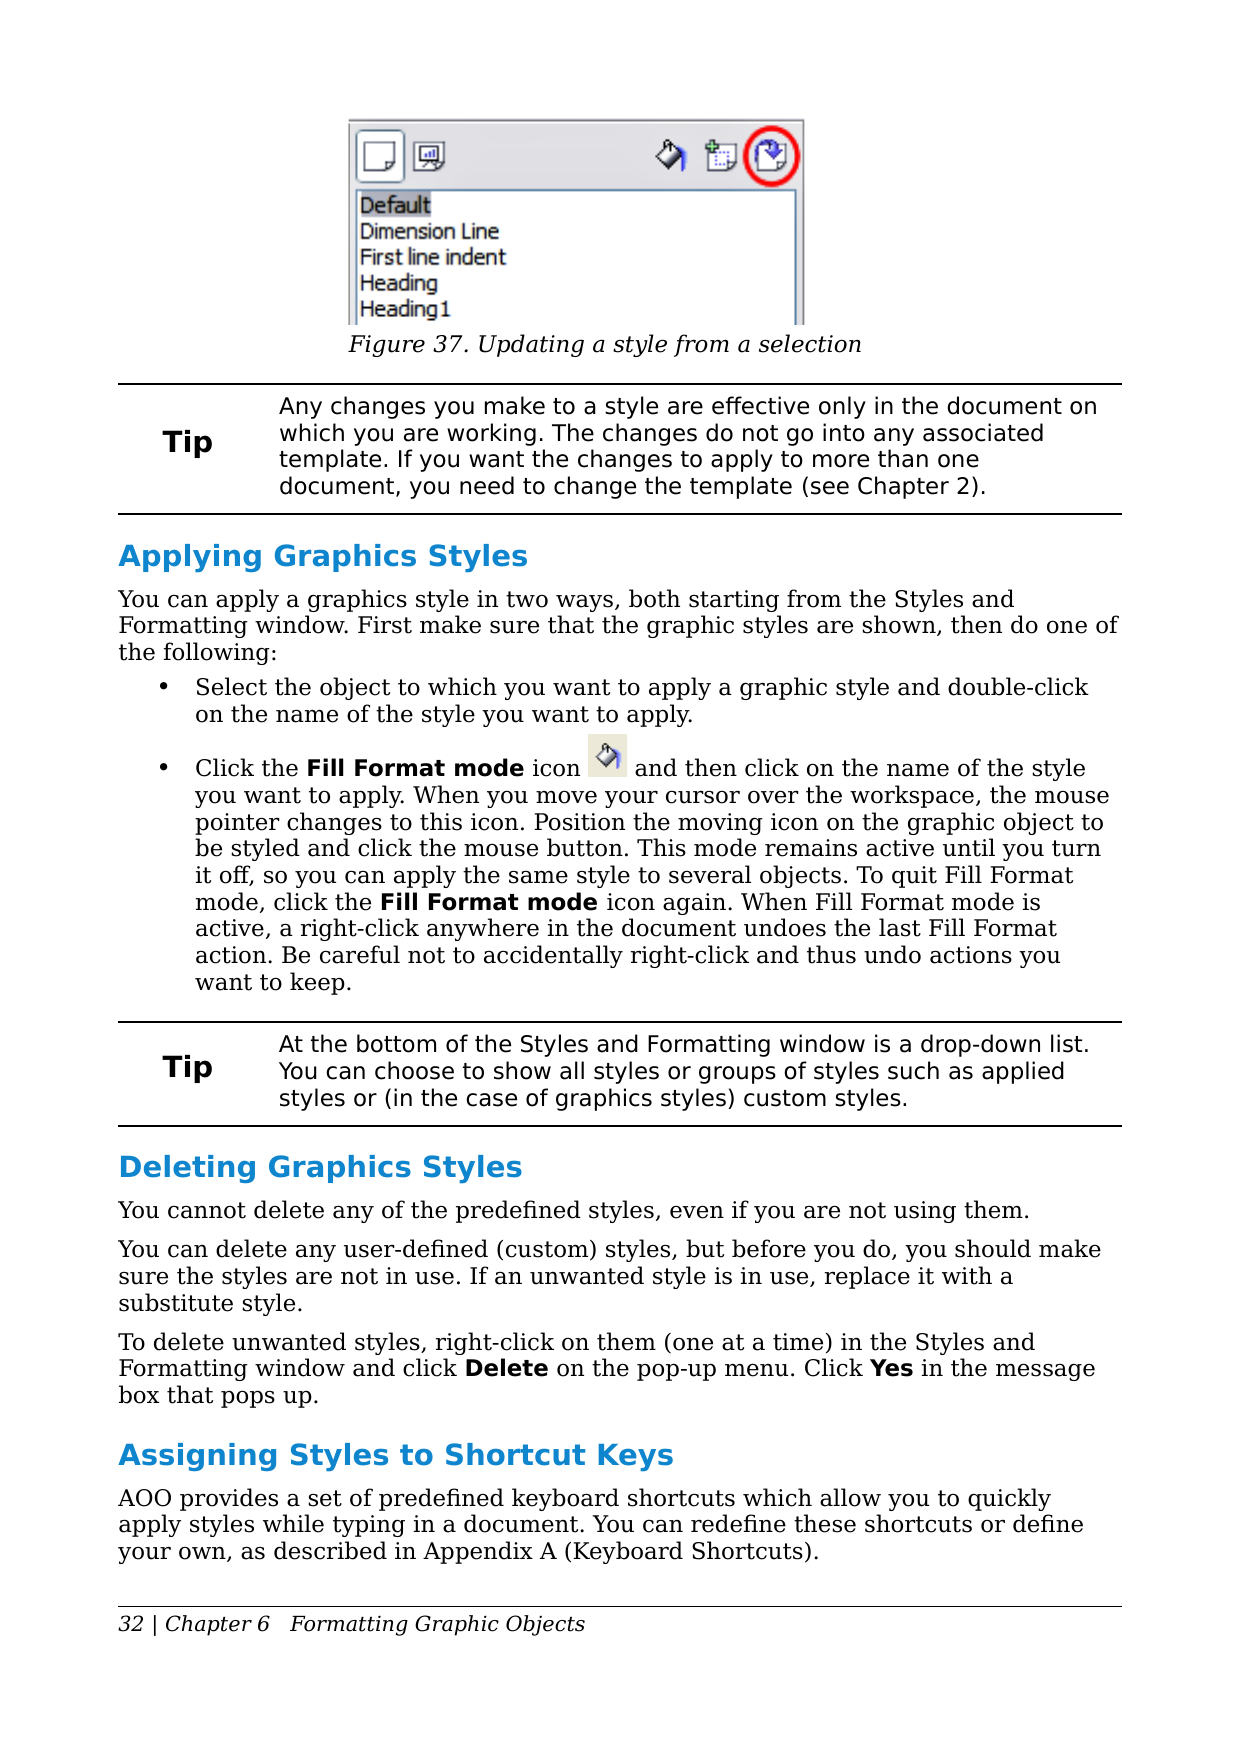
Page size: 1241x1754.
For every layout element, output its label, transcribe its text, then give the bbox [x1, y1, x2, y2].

subtitle Deleting Graphics Styles [118, 1151, 1122, 1185]
text AOO provides a set of predefined keyboard shortcuts which allow you to quickly apply styles while typing in a document. You can redefine these shortcuts or define your own, as described in Appendix A (Keyboard Shortcuts). [118, 1485, 1122, 1565]
list Select the object to which you want to apply a graphic style and double-click on the name of the style you want to apply. [156, 672, 1122, 728]
picture [348, 118, 805, 325]
text You can delete any user-defined (custom) styles, but before you do, you should make sure the styles are not in use. If an unwanted style is in use, replace it with a substitute style. [118, 1236, 1122, 1316]
text You cannot delete any of the predefined styles, even if you are not using them. [118, 1197, 1122, 1224]
list Figure 37. Updating a style from a selection [348, 331, 892, 357]
list Click the Fill Format mode icon and then click on the name of the style you want to apply. When you move your cursor over the workspace, the mouse pointer changes to this icon. Position the moving icon on the graphic object to be styled and click the mouse button. This mode remains active until you turn it off, so you can apply the same style to several objects. To quit Fill Format mode, click the Fill Format mode icon again. When Fill Format mode is active, a right-click anywhere in the document undoes the last Fill Format action. Be careful not to accidentally right-click and thus undo actions you want to keep. [156, 734, 1122, 996]
text To delete unwanted styles, right-click on them (one at a time) in the Styles and Formatting window and click Delete on the pop-up menu. Click Yes in the message box that pops up. [118, 1329, 1122, 1409]
picture [588, 734, 628, 777]
table_header Any changes you make to a style are effective only in the document on which you are working. The changes do not go into any associated template. If you want the changes to apply to more than one document, you need to change the template (see Chapter 2). [258, 385, 1122, 513]
subtitle Assigning Styles to Shortcut Keys [118, 1438, 1122, 1472]
table_header At the bottom of the Styles and Formatting window is a drop-down list. You can choose to show all styles or groups of styles such as applied styles or (in the case of graphics styles) custom styles. [258, 1023, 1122, 1124]
subtitle Applying Graphics Styles [118, 539, 1122, 573]
table_header Tip [118, 385, 257, 513]
table_header Tip [118, 1023, 257, 1124]
list You can apply a graphics style in two ways, both starting from the Styles and Formatting window. First make sure that the graphic styles are shown, then do one of the following: [118, 586, 1122, 666]
